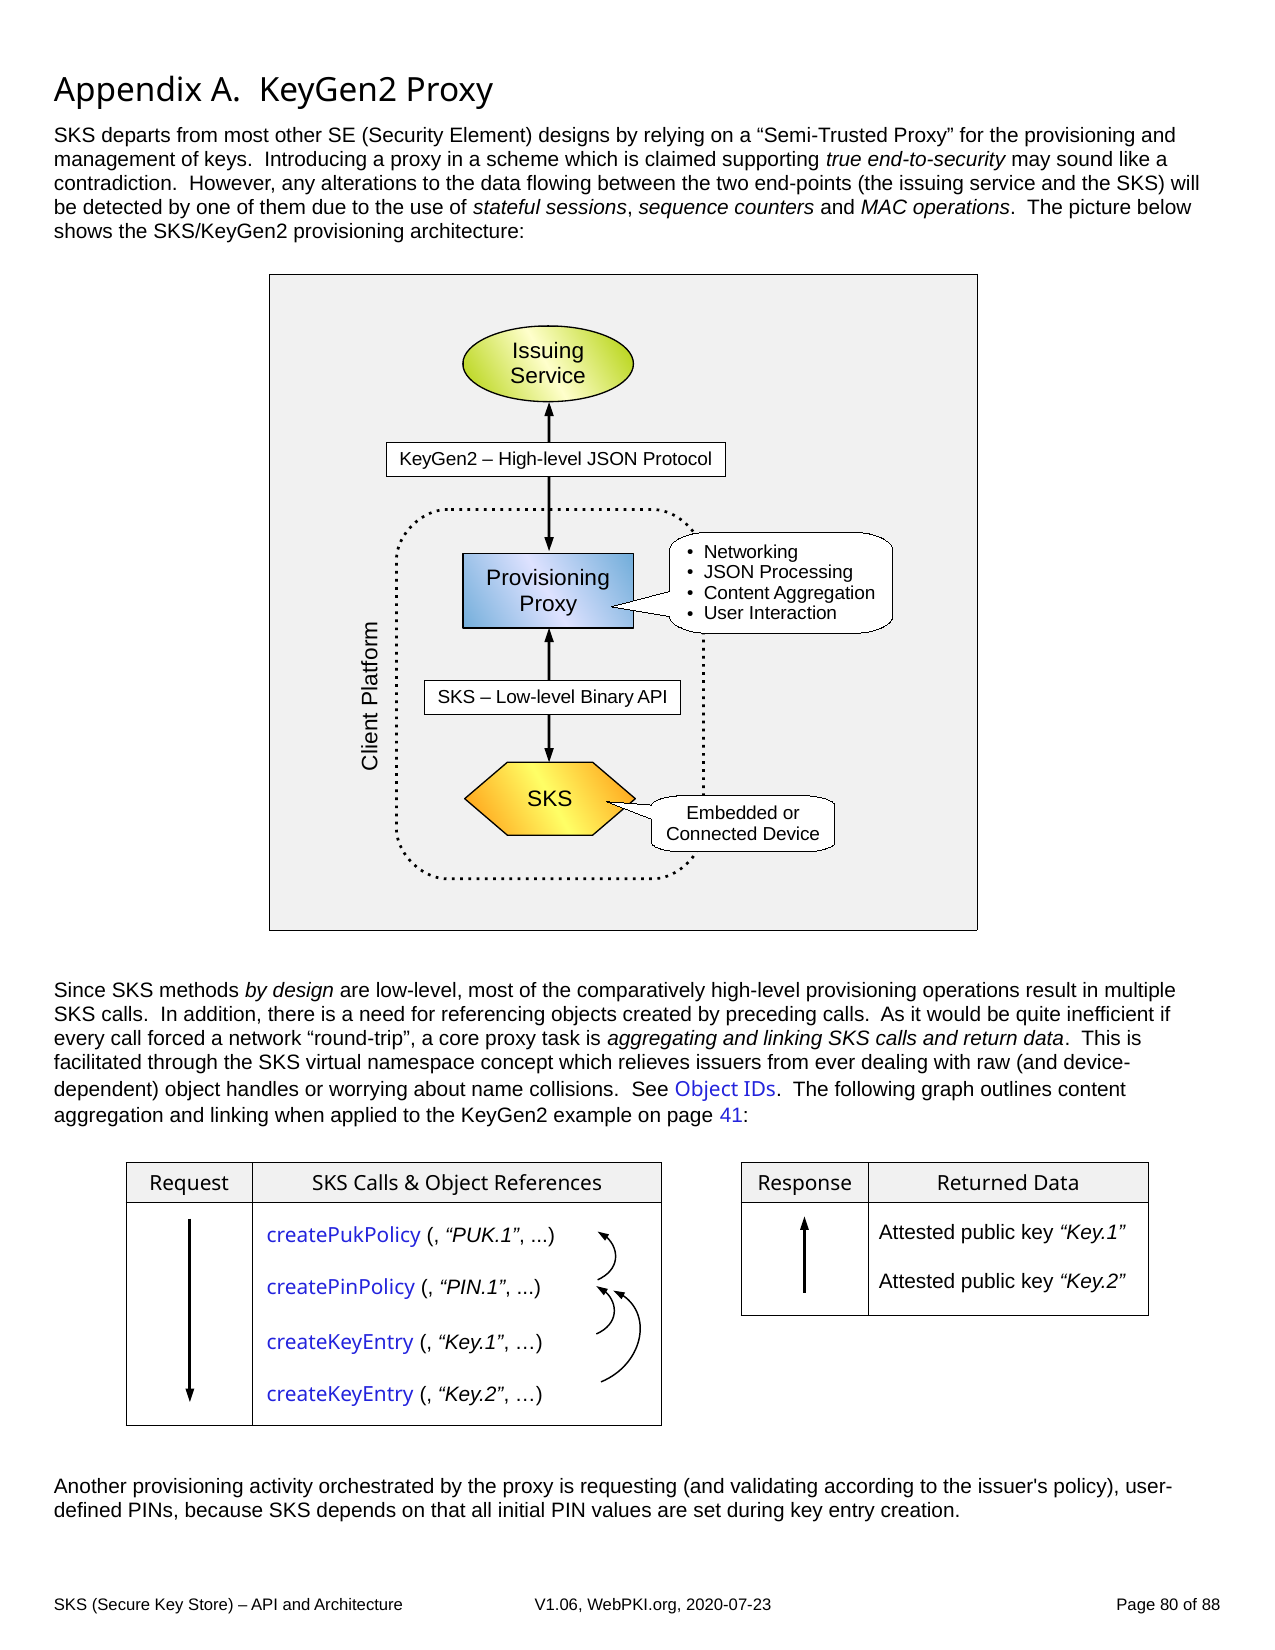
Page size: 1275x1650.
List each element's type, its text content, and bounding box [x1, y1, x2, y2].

table_cell createKeyEntry (, “Key.1”, …) [253, 1315, 582, 1367]
table_header Request [127, 1163, 252, 1202]
text Since SKS methods by design are low-level, most of the comparatively high-level provisioning operations result in multiple SKS calls. In addition, there is a need for referencing objects created by preceding calls. As it would be quite inefficient if every call forced a network “round-trip”, a core proxy task is aggregating and linking SKS calls and return data. This is facilitated through the SKS virtual namespace concept which relieves issuers from ever dealing with raw (and device-dependent) object handles or worrying about name collisions. See Object IDs. The following graph outlines content aggregation and linking when applied to the KeyGen2 example on page 39: [54, 978, 1221, 1127]
table_header SKS Calls & Object References [253, 1163, 661, 1202]
table_cell [741, 1316, 868, 1425]
table_cell createPinPolicy (, “PIN.1”, ...) [253, 1260, 582, 1315]
table_cell createPukPolicy (, “PUK.1”, ...) [253, 1203, 582, 1260]
table_cell createKeyEntry (, “Key.2”, …) [253, 1368, 582, 1425]
table_cell Attested public key “Key.2” [869, 1260, 1148, 1315]
table_cell [582, 1203, 661, 1425]
subtitle KeyGen2 Proxy [54, 66, 1221, 111]
table_cell [127, 1203, 252, 1425]
table_header [662, 1162, 741, 1425]
table_cell Attested public key “Key.1” [869, 1203, 1148, 1260]
table_header Returned Data [869, 1163, 1148, 1202]
text SKS departs from most other SE (Security Element) designs by relying on a “Semi-Trusted Proxy” for the provisioning and management of keys. Introducing a proxy in a scheme which is claimed supporting true end-to-security may sound like a contradiction. However, any alterations to the data flowing between the two end-points (the issuing service and the SKS) will be detected by one of them due to the use of stateful sessions, sequence counters and MAC operations. The picture below shows the SKS/KeyGen2 provisioning architecture: [54, 123, 1221, 243]
table_cell [868, 1316, 1148, 1425]
table_cell [742, 1203, 868, 1315]
text Another provisioning activity orchestrated by the proxy is requesting (and validating according to the issuer's policy), user-defined PINs, because SKS depends on that all initial PIN values are set during key entry creation. [54, 1473, 1221, 1521]
table_header Response [742, 1163, 868, 1202]
